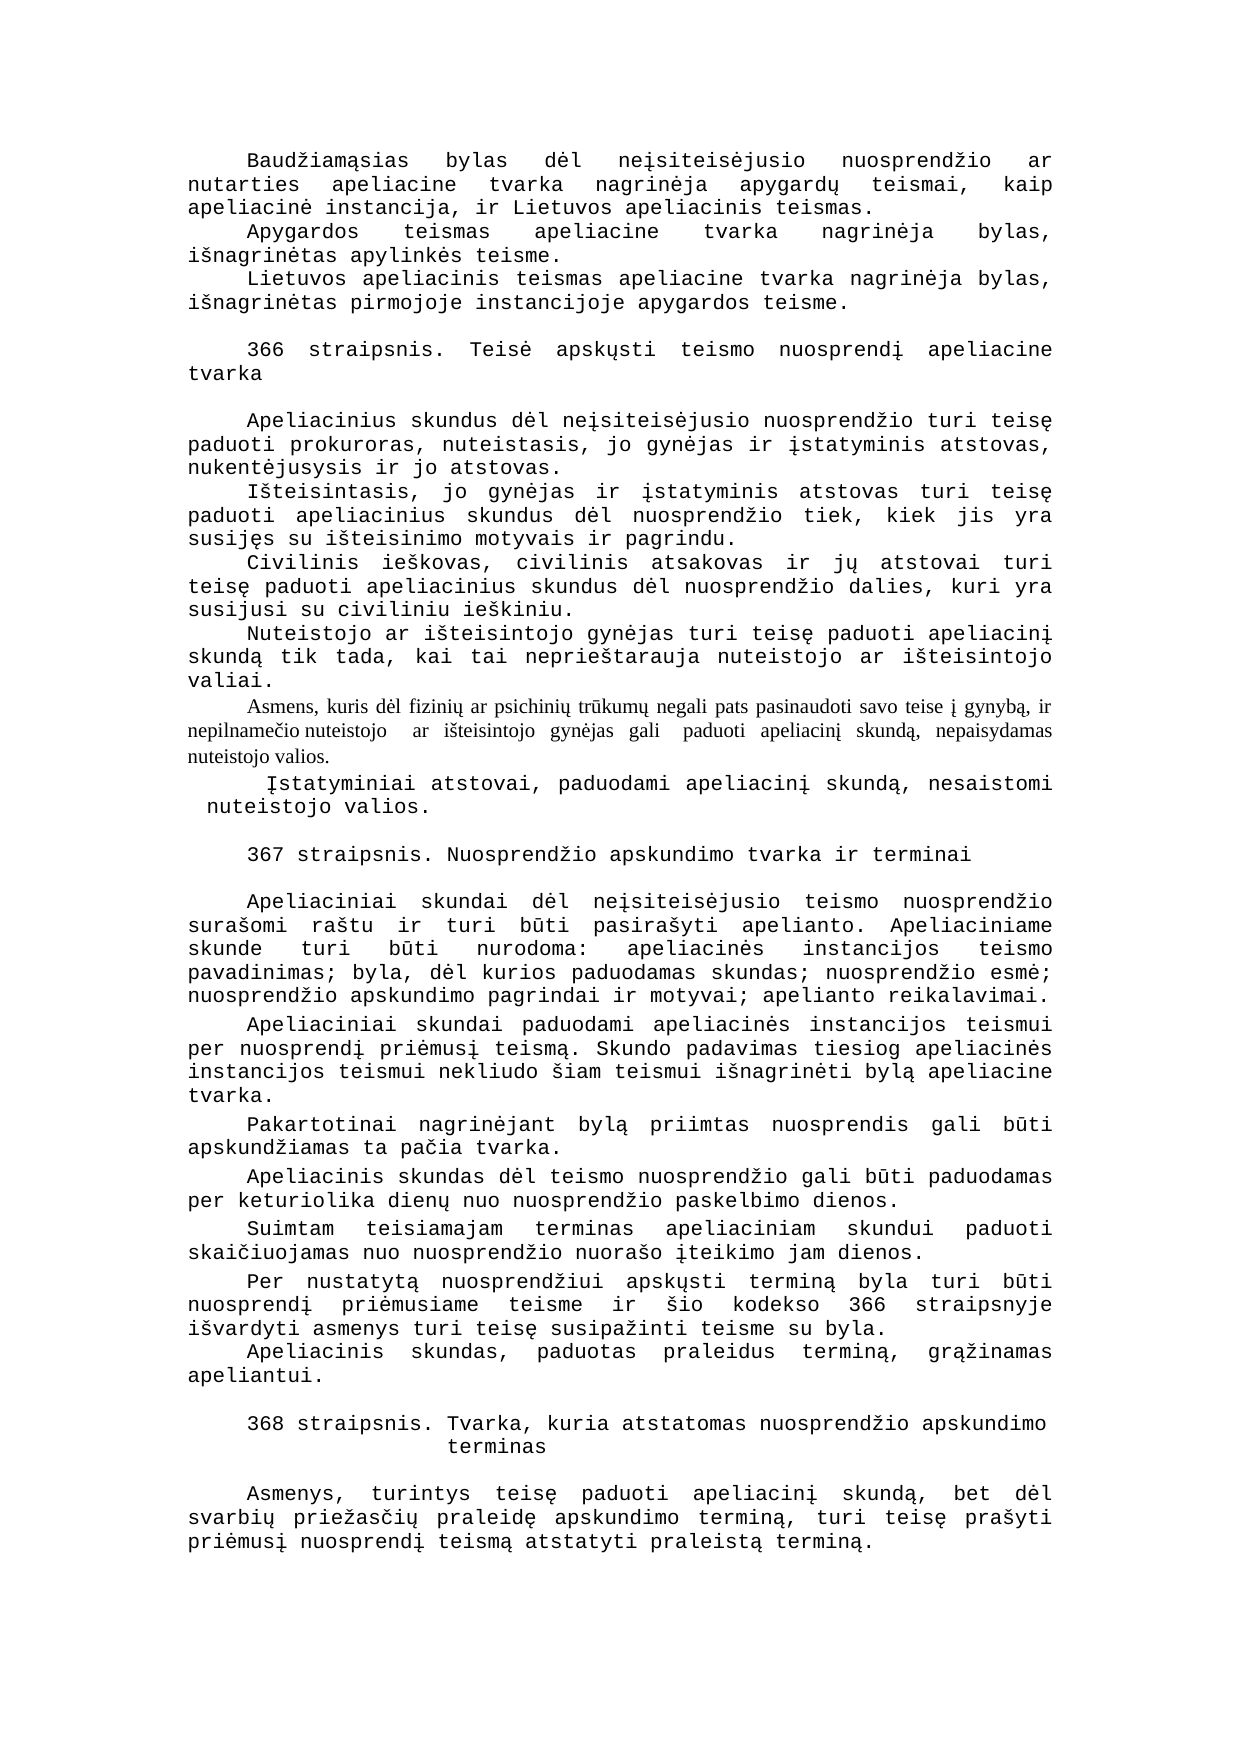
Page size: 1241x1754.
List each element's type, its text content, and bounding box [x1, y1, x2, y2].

text Apeliaciniai skundai paduodami apeliacinės instancijos teismui per nuosprendį priėmusį teismą. Skundo padavimas tiesiog apeliacinės instancijos teismui nekliudo šiam teismui išnagrinėti bylą apeliacine tvarka. [187, 1014, 1053, 1109]
text 368 straipsnis. Tvarka, kuria atstatomas nuosprendžio apskundimo [187, 1412, 1053, 1436]
text Suimtam teisiamajam terminas apeliaciniam skundui paduoti skaičiuojamas nuo nuosprendžio nuorašo įteikimo jam dienos. [187, 1218, 1053, 1266]
text Įstatyminiai atstovai, paduodami apeliacinį skundą, nesaistomi nuteistojo valios. [206, 773, 1053, 820]
text Lietuvos apeliacinis teismas apeliacine tvarka nagrinėja bylas, išnagrinėtas pirmojoje instancijoje apygardos teisme. [187, 268, 1053, 316]
text 367 straipsnis. Nuosprendžio apskundimo tvarka ir terminai [187, 844, 1053, 867]
text Pakartotinai nagrinėjant bylą priimtas nuosprendis gali būti apskundžiamas ta pačia tvarka. [187, 1114, 1053, 1161]
text Per nustatytą nuosprendžiui apskųsti terminą byla turi būti nuosprendį priėmusiame teisme ir šio kodekso 366 straipsnyje išvardyti asmenys turi teisę susipažinti teisme su byla. [187, 1271, 1053, 1342]
text Asmenys, turintys teisę paduoti apeliacinį skundą, bet dėl svarbių priežasčių praleidę apskundimo terminą, turi teisę prašyti priėmusį nuosprendį teismą atstatyti praleistą terminą. [187, 1483, 1053, 1554]
text 366 straipsnis. Teisė apskųsti teismo nuosprendį apeliacine tvarka [187, 339, 1053, 386]
text terminas [187, 1436, 1053, 1460]
text Apygardos teismas apeliacine tvarka nagrinėja bylas, išnagrinėtas apylinkės teisme. [187, 221, 1053, 268]
text Asmens, kuris dėl fizinių ar psichinių trūkumų negali pats pasinaudoti savo teise į gynybą, ir nepilnamečio nuteistojo ar išteisintojo gynėjas gali paduoti apeliacinį skundą, nepaisydamas nuteistojo valios. [187, 694, 1053, 768]
text Baudžiamąsias bylas dėl neįsiteisėjusio nuosprendžio ar nutarties apeliacine tvarka nagrinėja apygardų teismai, kaip apeliacinė instancija, ir Lietuvos apeliacinis teismas. [187, 150, 1053, 221]
text Civilinis ieškovas, civilinis atsakovas ir jų atstovai turi teisę paduoti apeliacinius skundus dėl nuosprendžio dalies, kuri yra susijusi su civiliniu ieškiniu. [187, 552, 1053, 623]
text Apeliaciniai skundai dėl neįsiteisėjusio teismo nuosprendžio surašomi raštu ir turi būti pasirašyti apelianto. Apeliaciniame skunde turi būti nurodoma: apeliacinės instancijos teismo pavadinimas; byla, dėl kurios paduodamas skundas; nuosprendžio esmė; nuosprendžio apskundimo pagrindai ir motyvai; apelianto reikalavimai. [187, 891, 1053, 1009]
text Apeliacinius skundus dėl neįsiteisėjusio nuosprendžio turi teisę paduoti prokuroras, nuteistasis, jo gynėjas ir įstatyminis atstovas, nukentėjusysis ir jo atstovas. [187, 410, 1053, 481]
text Apeliacinis skundas, paduotas praleidus terminą, grąžinamas apeliantui. [187, 1342, 1053, 1389]
text Nuteistojo ar išteisintojo gynėjas turi teisę paduoti apeliacinį skundą tik tada, kai tai neprieštarauja nuteistojo ar išteisintojo valiai. [187, 623, 1053, 694]
text Apeliacinis skundas dėl teismo nuosprendžio gali būti paduodamas per keturiolika dienų nuo nuosprendžio paskelbimo dienos. [187, 1166, 1053, 1213]
text Išteisintasis, jo gynėjas ir įstatyminis atstovas turi teisę paduoti apeliacinius skundus dėl nuosprendžio tiek, kiek jis yra susijęs su išteisinimo motyvais ir pagrindu. [187, 481, 1053, 552]
